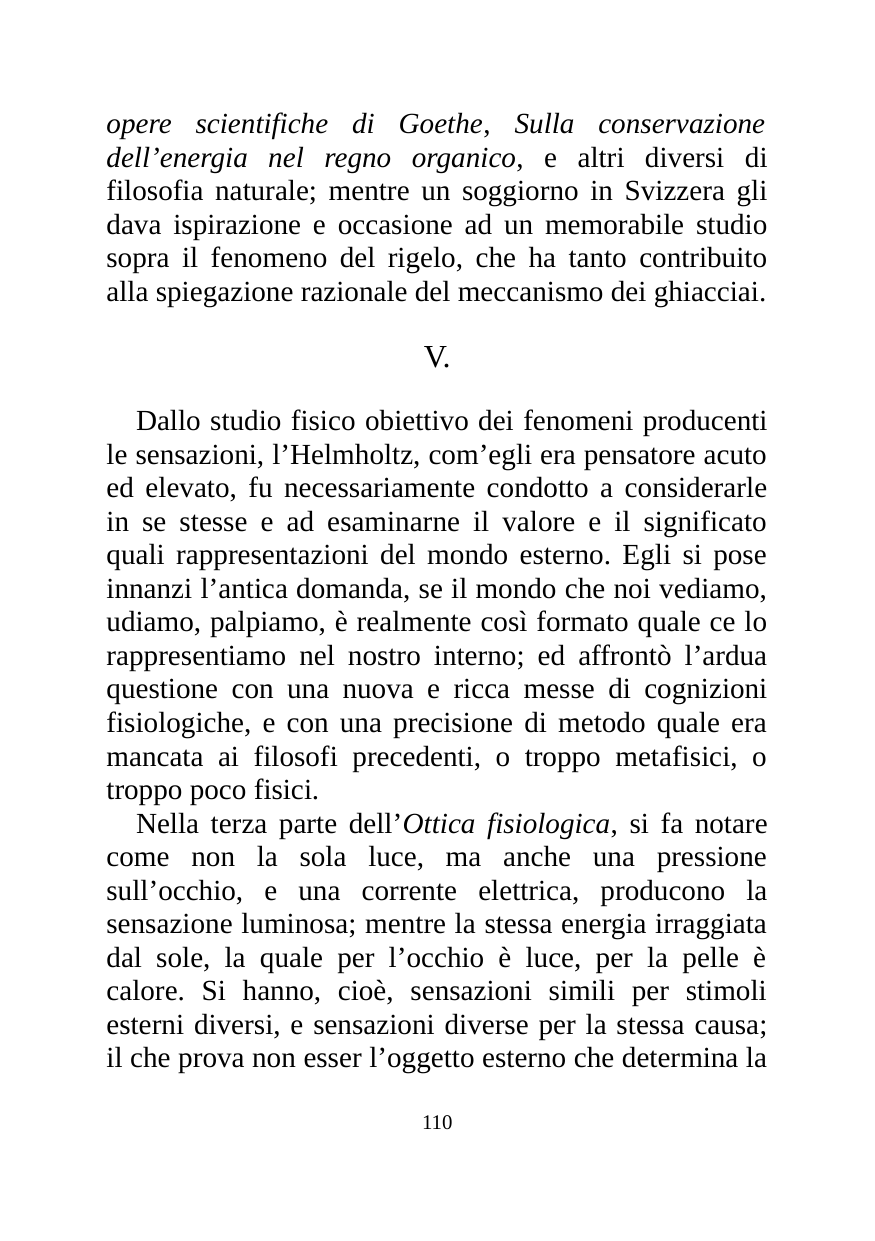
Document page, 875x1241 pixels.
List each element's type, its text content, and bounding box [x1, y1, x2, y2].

text opere scientifiche di Goethe, Sulla conservazione dell’energia nel regno organico, e altri diversi di filosofia naturale; mentre un soggiorno in Svizzera gli dava ispirazione e occasione ad un memorabile studio sopra il fenomeno del rigelo, che ha tanto contribuito alla spiegazione razionale del meccanismo dei ghiacciai. [106, 106, 768, 307]
subtitle V. [106, 337, 768, 374]
text Nella terza parte dell’Ottica fisiologica, si fa notare come non la sola luce, ma anche una pressione sull’occhio, e una corrente elettrica, producono la sensazione luminosa; mentre la stessa energia irraggiata dal sole, la quale per l’occhio è luce, per la pelle è calore. Si hanno, cioè, sensazioni simili per stimoli esterni diversi, e sensazioni diverse per la stessa causa; il che prova non esser l’oggetto esterno che determina la [106, 806, 768, 1074]
text Dallo studio fisico obiettivo dei fenomeni producenti le sensazioni, l’Helmholtz, com’egli era pensatore acuto ed elevato, fu necessariamente condotto a considerarle in se stesse e ad esaminarne il valore e il significato quali rappresentazioni del mondo esterno. Egli si pose innanzi l’antica domanda, se il mondo che noi vediamo, udiamo, palpiamo, è realmente così formato quale ce lo rappresentiamo nel nostro interno; ed affrontò l’ardua questione con una nuova e ricca messe di cognizioni fisiologiche, e con una precisione di metodo quale era mancata ai filosofi precedenti, o troppo metafisici, o troppo poco fisici. [106, 403, 768, 806]
